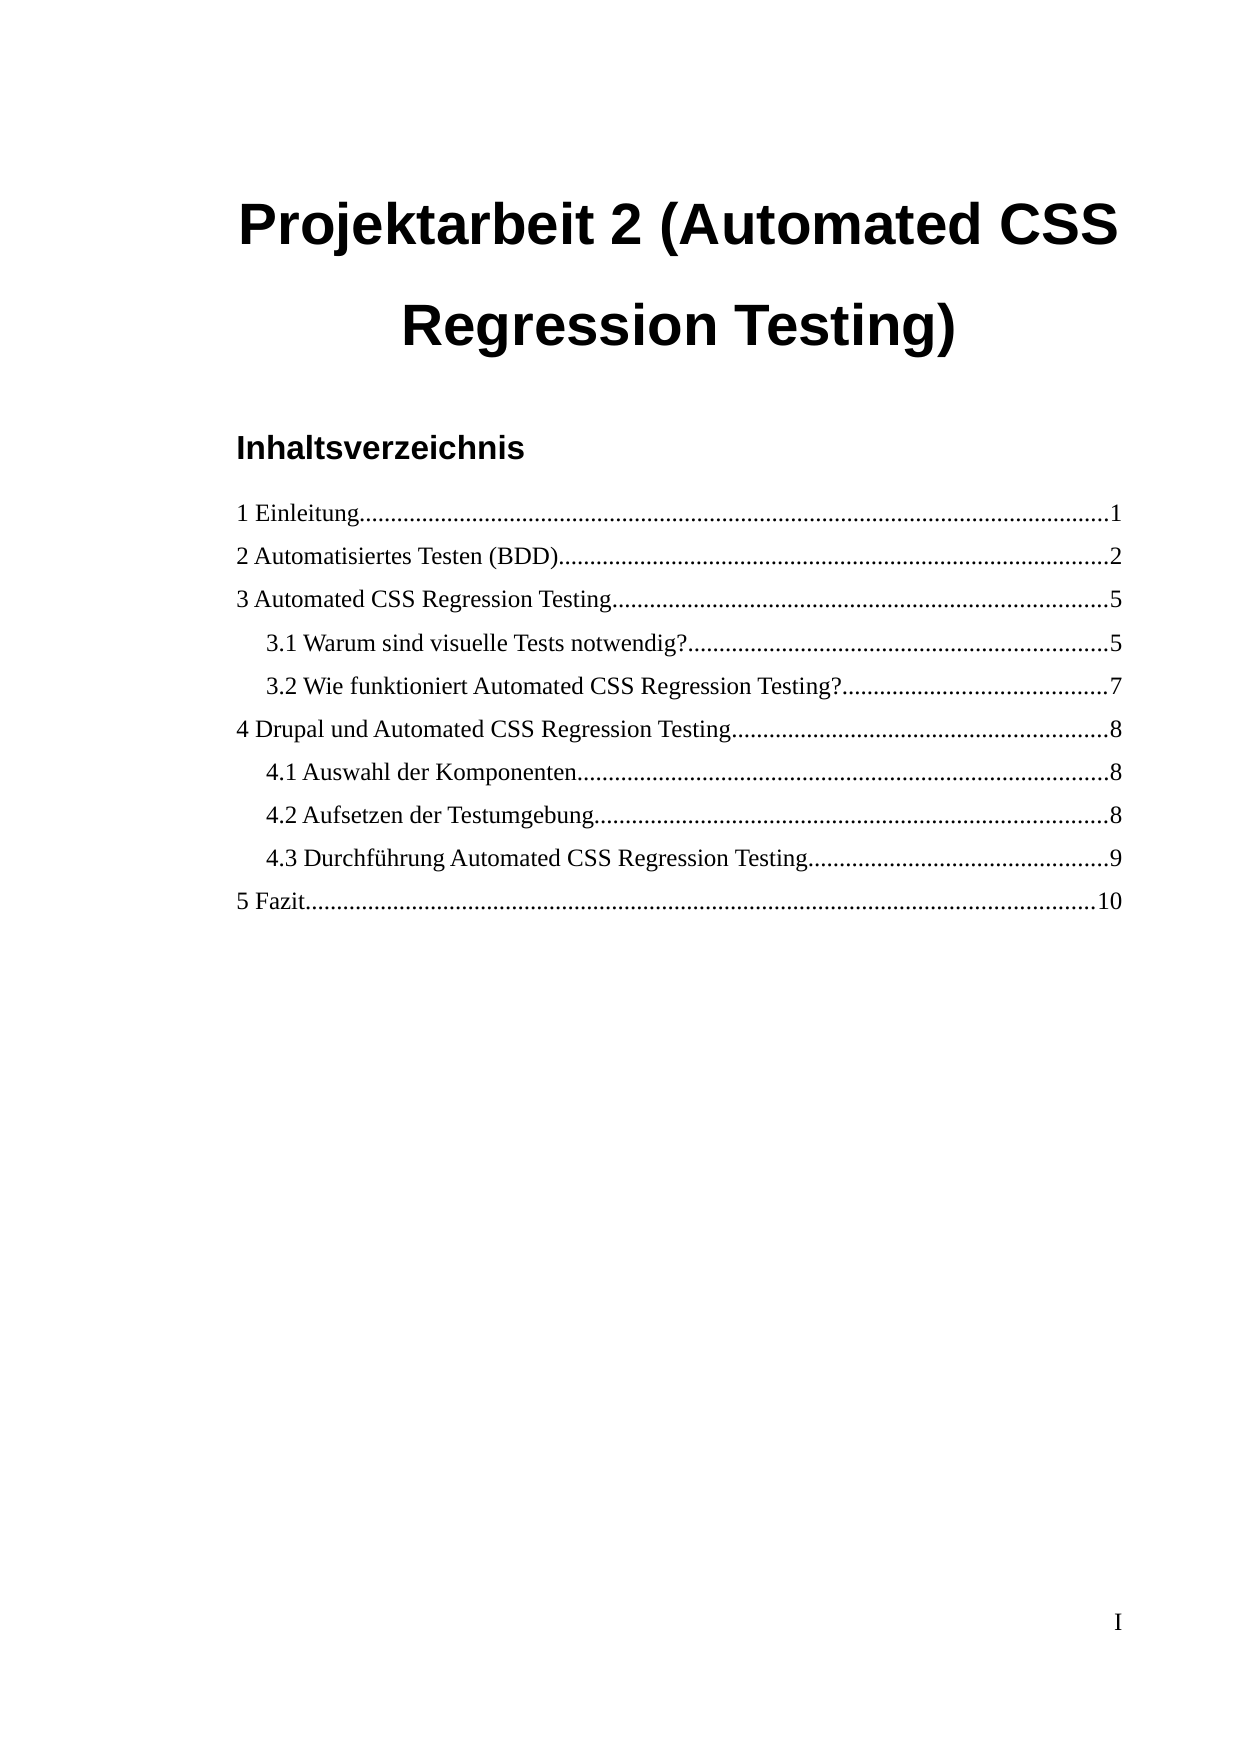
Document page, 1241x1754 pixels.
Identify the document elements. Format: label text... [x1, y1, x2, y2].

text 3.2 Wie funktioniert Automated CSS Regression Testing? 7 [266, 671, 1122, 699]
text 4.1 Auswahl der Komponenten 8 [266, 757, 1122, 786]
title Projektarbeit 2 (Automated CSS Regression Testing) [236, 189, 1122, 357]
subtitle Inhaltsverzeichnis [236, 428, 1122, 467]
text 3 Automated CSS Regression Testing 5 [236, 584, 1122, 613]
text 4.2 Aufsetzen der Testumgebung 8 [266, 800, 1122, 829]
text 5 Fazit 10 [236, 886, 1122, 915]
text 4 Drupal und Automated CSS Regression Testing 8 [236, 714, 1122, 743]
text 4.3 Durchführung Automated CSS Regression Testing 9 [266, 843, 1122, 872]
text 1 Einleitung 1 [236, 498, 1122, 527]
text 2 Automatisiertes Testen (BDD) 2 [236, 541, 1122, 570]
text 3.1 Warum sind visuelle Tests notwendig? 5 [266, 628, 1122, 656]
